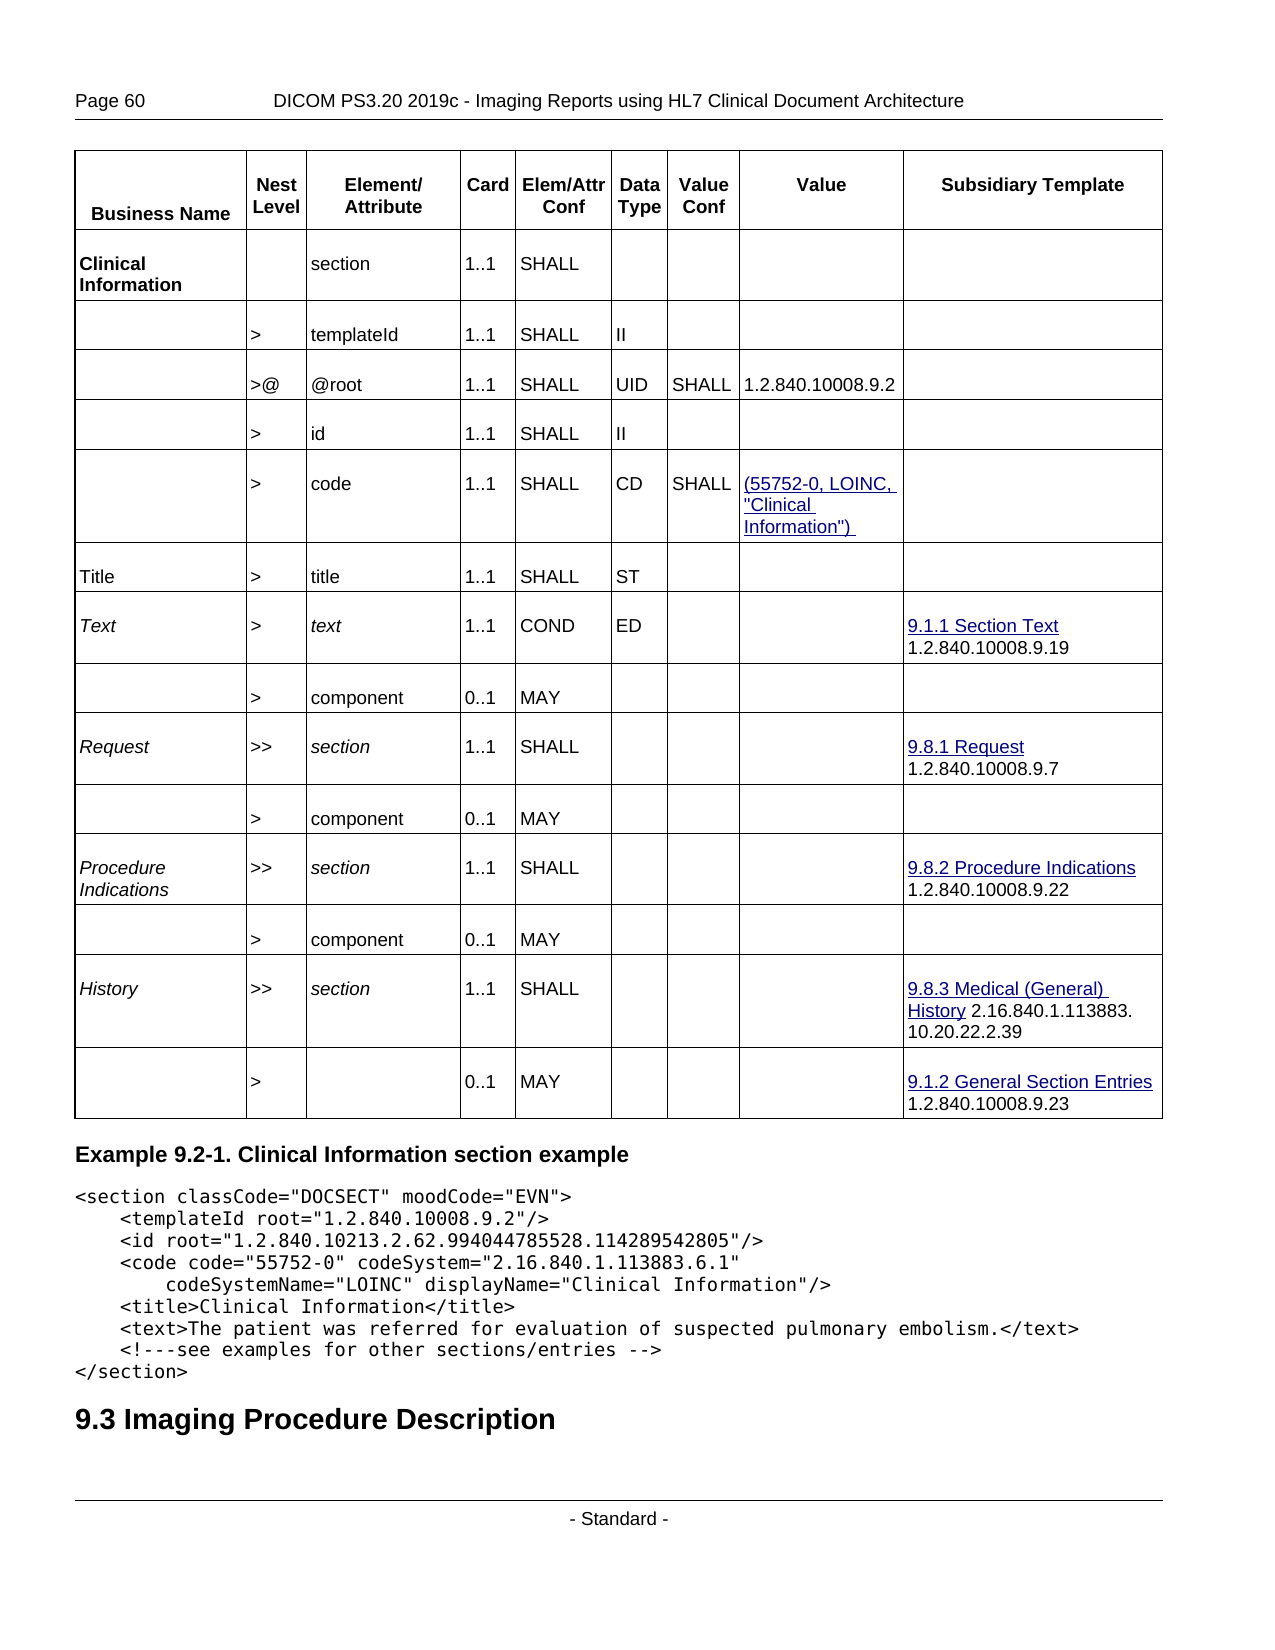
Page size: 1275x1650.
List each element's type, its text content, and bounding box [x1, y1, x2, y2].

text <section classCode="DOCSECT" moodCode="EVN"> <templateId root="1.2.840.10008.9.2"/> <id root="1.2.840.10213.2.62.994044785528.114289542805"/> <code code="55752-0" codeSystem="2.16.840.1.113883.6.1" codeSystemName="LOINC" displayName="Clinical Information"/> <title>Clinical Information</title> <text>The patient was referred for evaluation of suspected pulmonary embolism.</text> <!---see examples for other sections/entries --> </section> [75, 1186, 1162, 1383]
table_cell [612, 905, 667, 954]
table_cell MAY [516, 785, 611, 833]
table_header Business Name [76, 151, 246, 228]
table_cell template​Id [307, 301, 460, 349]
table_cell 1..1 [461, 955, 515, 1047]
table_cell [668, 905, 739, 954]
table_cell [247, 230, 306, 300]
table_cell [612, 785, 667, 833]
table_cell SHALL [516, 834, 611, 904]
table_cell > [247, 400, 306, 449]
table_cell SHALL [516, 301, 611, 349]
table_cell SHALL [668, 450, 739, 542]
table_cell [612, 664, 667, 712]
table_cell SHALL [516, 543, 611, 591]
table_header Nest Level [247, 151, 306, 228]
table_cell Request [76, 713, 246, 783]
table_cell COND [516, 592, 611, 662]
table_cell @root [307, 350, 460, 399]
table_cell [668, 834, 739, 904]
table_cell [904, 450, 1162, 542]
table_cell (55752-0, LOINC, "Clinical Information") [740, 450, 903, 542]
table_cell 0..1 [461, 785, 515, 833]
table_cell [904, 543, 1162, 591]
table_cell [612, 713, 667, 783]
table_cell [904, 301, 1162, 349]
table_cell [668, 785, 739, 833]
table_cell title [307, 543, 460, 591]
table_cell [76, 350, 246, 399]
table_cell code [307, 450, 460, 542]
table_cell ST [612, 543, 667, 591]
table_cell [740, 1048, 903, 1118]
table_cell 9.1.2 General Section Entries 1.2.840.10008.9.23 [904, 1048, 1162, 1118]
table_header Element/​Attribute [307, 151, 460, 228]
table_cell [668, 713, 739, 783]
table_cell > [247, 785, 306, 833]
table_cell 9.1.1 Section Text 1.2.840.10008.9.19 [904, 592, 1162, 662]
table_cell [76, 301, 246, 349]
table_header Subsidiary Template [904, 151, 1162, 228]
table_cell > [247, 1048, 306, 1118]
table_header Elem/Attr Conf [516, 151, 611, 228]
table_cell [740, 592, 903, 662]
table_cell MAY [516, 664, 611, 712]
table_cell > [247, 543, 306, 591]
table_cell [76, 664, 246, 712]
text Example 9.2-1. Clinical Information section example [75, 1142, 1162, 1167]
table_cell > [247, 905, 306, 954]
table_cell [904, 350, 1162, 399]
table_cell SHALL [516, 955, 611, 1047]
table_cell Clinical​Information [76, 230, 246, 300]
table_cell 1..1 [461, 713, 515, 783]
table_cell 1..1 [461, 592, 515, 662]
table_cell [76, 450, 246, 542]
table_cell History [76, 955, 246, 1047]
table_header Card [461, 151, 515, 228]
table_cell [740, 301, 903, 349]
table_cell [76, 400, 246, 449]
table_cell II [612, 400, 667, 449]
table_cell [668, 592, 739, 662]
table_cell 1..1 [461, 301, 515, 349]
table_cell 1..1 [461, 543, 515, 591]
table_cell [904, 785, 1162, 833]
table_cell [740, 664, 903, 712]
table_cell >> [247, 834, 306, 904]
table_cell 1..1 [461, 350, 515, 399]
table_cell SHALL [516, 230, 611, 300]
table_cell text [307, 592, 460, 662]
table_cell > [247, 301, 306, 349]
table_cell [740, 230, 903, 300]
table_cell [668, 955, 739, 1047]
table_cell SHALL [516, 400, 611, 449]
table_cell [904, 400, 1162, 449]
table_cell [612, 955, 667, 1047]
table_cell [668, 400, 739, 449]
table_cell component [307, 664, 460, 712]
table_cell II [612, 301, 667, 349]
table_cell [740, 955, 903, 1047]
table_cell Title [76, 543, 246, 591]
table_cell [76, 1048, 246, 1118]
table_cell SHALL [668, 350, 739, 399]
table_cell [668, 301, 739, 349]
table_header Value Conf [668, 151, 739, 228]
table_cell [904, 230, 1162, 300]
table_cell Procedure​Indications [76, 834, 246, 904]
table_cell Text [76, 592, 246, 662]
table_cell [668, 230, 739, 300]
table_cell [904, 664, 1162, 712]
table_cell [740, 543, 903, 591]
table_cell SHALL [516, 713, 611, 783]
table_cell 9.8.2 Procedure Indications 1.2.840.10008.9.22 [904, 834, 1162, 904]
table_cell 9.8.3 Medical (General) History 2.16.840.1.113883.​10.20.22.2.39 [904, 955, 1162, 1047]
table_cell ED [612, 592, 667, 662]
table_header Value [740, 151, 903, 228]
table_cell [668, 543, 739, 591]
table_cell [740, 834, 903, 904]
table_cell component [307, 905, 460, 954]
table_cell 0..1 [461, 1048, 515, 1118]
table_cell >> [247, 955, 306, 1047]
table_cell [612, 230, 667, 300]
table_cell 0..1 [461, 905, 515, 954]
table_cell id [307, 400, 460, 449]
table_cell [612, 834, 667, 904]
table_cell CD [612, 450, 667, 542]
table_cell section [307, 955, 460, 1047]
table_cell [612, 1048, 667, 1118]
table_cell SHALL [516, 450, 611, 542]
table_cell [740, 785, 903, 833]
text 9.3 Imaging Procedure Description [75, 1402, 1162, 1435]
table_cell section [307, 834, 460, 904]
table_cell 9.8.1 Request 1.2.840.10008.9.7 [904, 713, 1162, 783]
table_cell > [247, 664, 306, 712]
table_cell [307, 1048, 460, 1118]
table_header Data Type [612, 151, 667, 228]
table_cell [668, 1048, 739, 1118]
table_cell [76, 785, 246, 833]
table_cell component [307, 785, 460, 833]
table_cell 1.2.840.10008.9.2 [740, 350, 903, 399]
table_cell [76, 905, 246, 954]
table_cell [740, 713, 903, 783]
table_cell MAY [516, 1048, 611, 1118]
table_cell > [247, 450, 306, 542]
table_cell [740, 400, 903, 449]
table_cell 1..1 [461, 230, 515, 300]
table_cell SHALL [516, 350, 611, 399]
table_cell MAY [516, 905, 611, 954]
table_cell >> [247, 713, 306, 783]
table_cell section [307, 230, 460, 300]
table_cell 1..1 [461, 834, 515, 904]
table_cell [904, 905, 1162, 954]
table_cell UID [612, 350, 667, 399]
table_cell 0..1 [461, 664, 515, 712]
table_cell >@ [247, 350, 306, 399]
table_cell 1..1 [461, 450, 515, 542]
table_cell [740, 905, 903, 954]
table_cell 1..1 [461, 400, 515, 449]
table_cell section [307, 713, 460, 783]
table_cell [668, 664, 739, 712]
table_cell > [247, 592, 306, 662]
